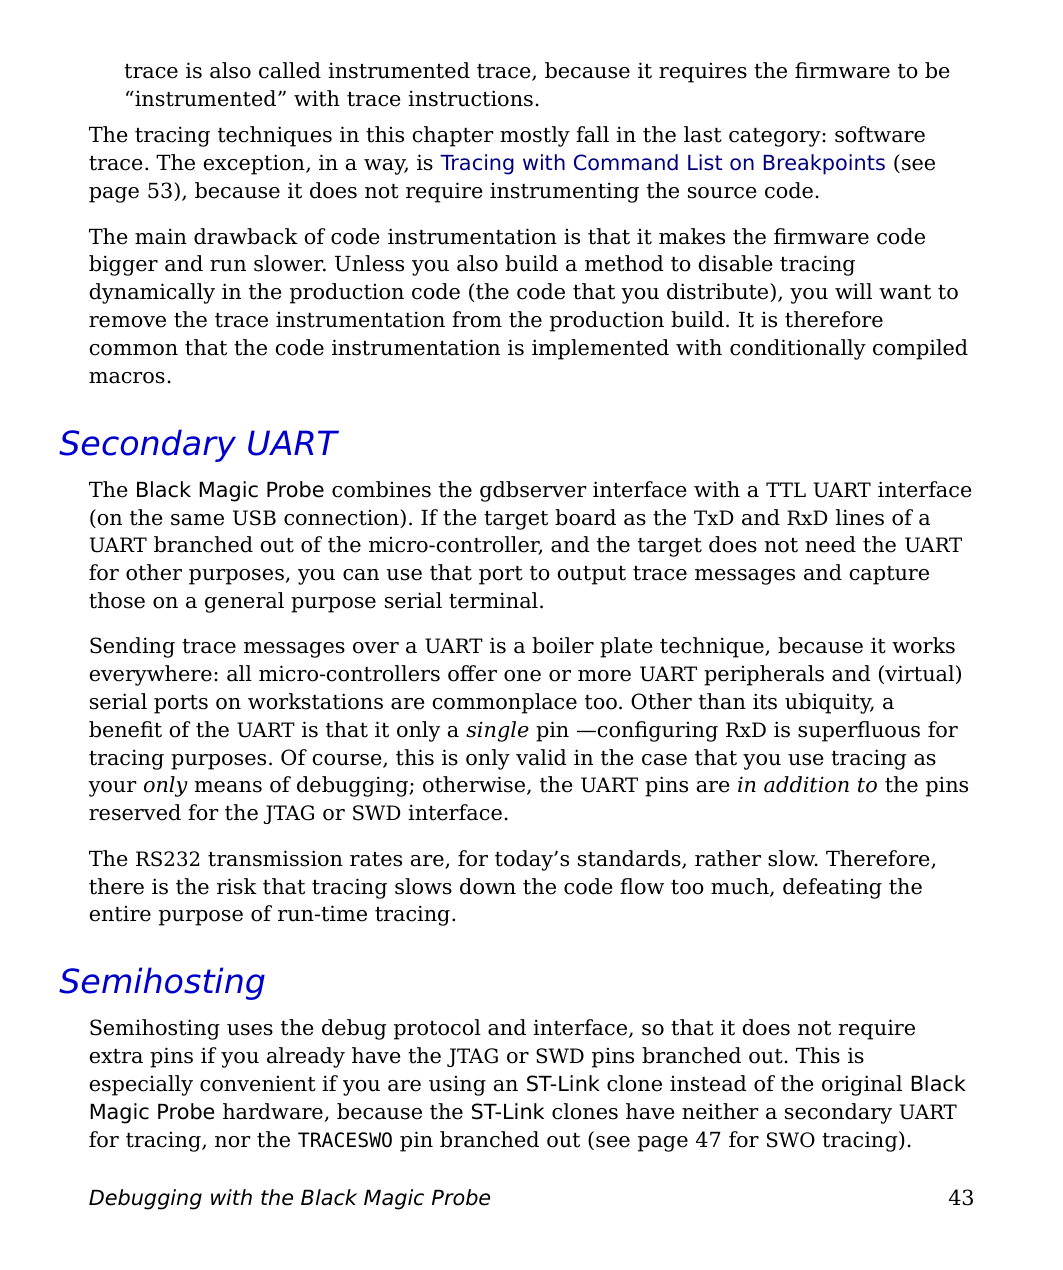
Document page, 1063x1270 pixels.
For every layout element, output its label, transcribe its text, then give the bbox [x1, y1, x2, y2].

subtitle Secondary UART [59, 424, 974, 463]
text The tracing techniques in this chapter mostly fall in the last category: software trace. The exception, in a way, is Tracing with Command List on Breakpoints (see page 53), because it does not require instrumenting the source code. [88, 123, 974, 203]
text Semihosting uses the debug protocol and interface, so that it does not require extra pins if you already have the JTAG or SWD pins branched out. This is especially convenient if you are using an ST-Link clone instead of the original Black Magic Probe hardware, because the ST-Link clones have neither a secondary UART for tracing, nor the TRACESWO pin branched out (see page 47 for SWO tracing). [88, 1016, 974, 1152]
text The Black Magic Probe combines the gdbserver interface with a TTL UART interface (on the same USB connection). If the target board as the TxD and RxD lines of a UART branched out of the micro-controller, and the target does not need the UART for other purposes, you can use that port to output trace messages and capture those on a general purpose serial terminal. [88, 478, 974, 613]
text The RS232 transmission rates are, for today’s standards, rather slow. Therefore, there is the risk that tracing slows down the code flow too much, defeating the entire purpose of run-time tracing. [88, 847, 974, 927]
text Sending trace messages over a UART is a boiler plate technique, because it works everywhere: all micro-controllers offer one or more UART peripherals and (virtual) serial ports on workstations are commonplace too. Other than its ubiquity, a benefit of the UART is that it only a single pin —configuring RxD is superfluous for tracing purposes. Of course, this is only valid in the case that you use tracing as your only means of debugging; otherwise, the UART pins are in addition to the pins reserved for the JTAG or SWD interface. [88, 634, 974, 826]
text The main drawback of code instrumentation is that it makes the firmware code bigger and run slower. Unless you also build a method to disable tracing dynamically in the production code (the code that you distribute), you will want to remove the trace instrumentation from the production build. It is therefore common that the code instrumentation is implemented with conditionally compiled macros. [88, 225, 974, 388]
subtitle Semihosting [59, 963, 974, 1002]
list trace is also called instrumented trace, because it requires the firmware to be “instrumented” with trace instructions. [88, 59, 974, 111]
